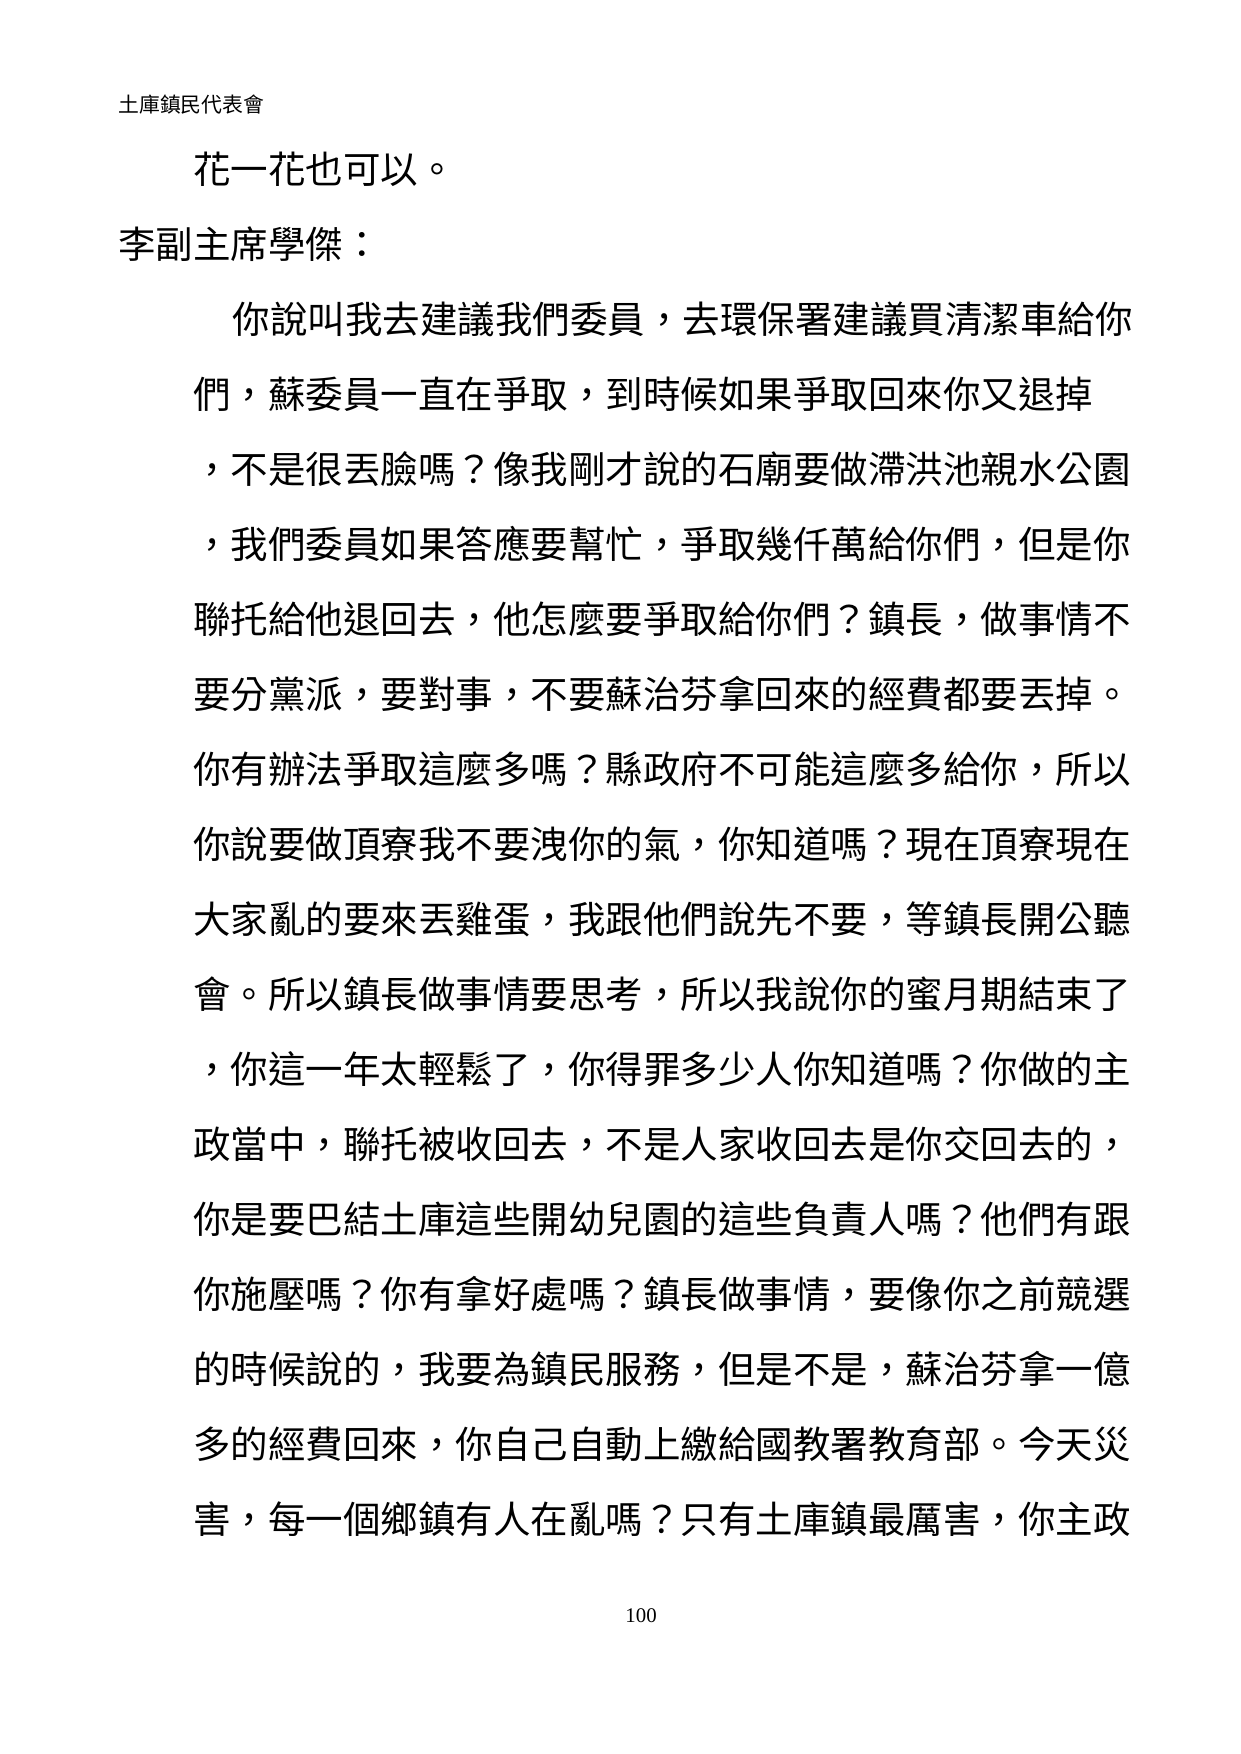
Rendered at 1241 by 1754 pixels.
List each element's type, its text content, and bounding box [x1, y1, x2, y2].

text 你說叫我去建議我們委員，去環保署建議買清潔車給你們，蘇委員一直在爭取，到時候如果爭取回來你又退掉 [193, 279, 1163, 429]
text ，你這一年太輕鬆了，你得罪多少人你知道嗎？你做的主政當中，聯托被收回去，不是人家收回去是你交回去的，你是要巴結土庫這些開幼兒園的這些負責人嗎？他們有跟你施壓嗎？你有拿好處嗎？鎮長做事情，要像你之前競選的時候說的，我要為鎮民服務，但是不是，蘇治芬拿一億多的經費回來，你自己自動上繳給國教署教育部。今天災害，每一個鄉鎮有人在亂嗎？只有土庫鎮最厲害，你主政 [193, 1029, 1163, 1554]
text 李副主席學傑： [118, 204, 1163, 279]
text ，我們委員如果答應要幫忙，爭取幾仟萬給你們，但是你聯托給他退回去，他怎麼要爭取給你們？鎮長，做事情不要分黨派，要對事，不要蘇治芬拿回來的經費都要丟掉。你有辦法爭取這麼多嗎？縣政府不可能這麼多給你，所以你說要做頂寮我不要洩你的氣，你知道嗎？現在頂寮現在大家亂的要來丟雞蛋，我跟他們說先不要，等鎮長開公聽會。所以鎮長做事情要思考，所以我說你的蜜月期結束了 [193, 504, 1163, 1029]
text ，不是很丟臉嗎？像我剛才說的石廟要做滯洪池親水公園 [193, 429, 1163, 504]
text 花一花也可以。 [193, 129, 1163, 204]
